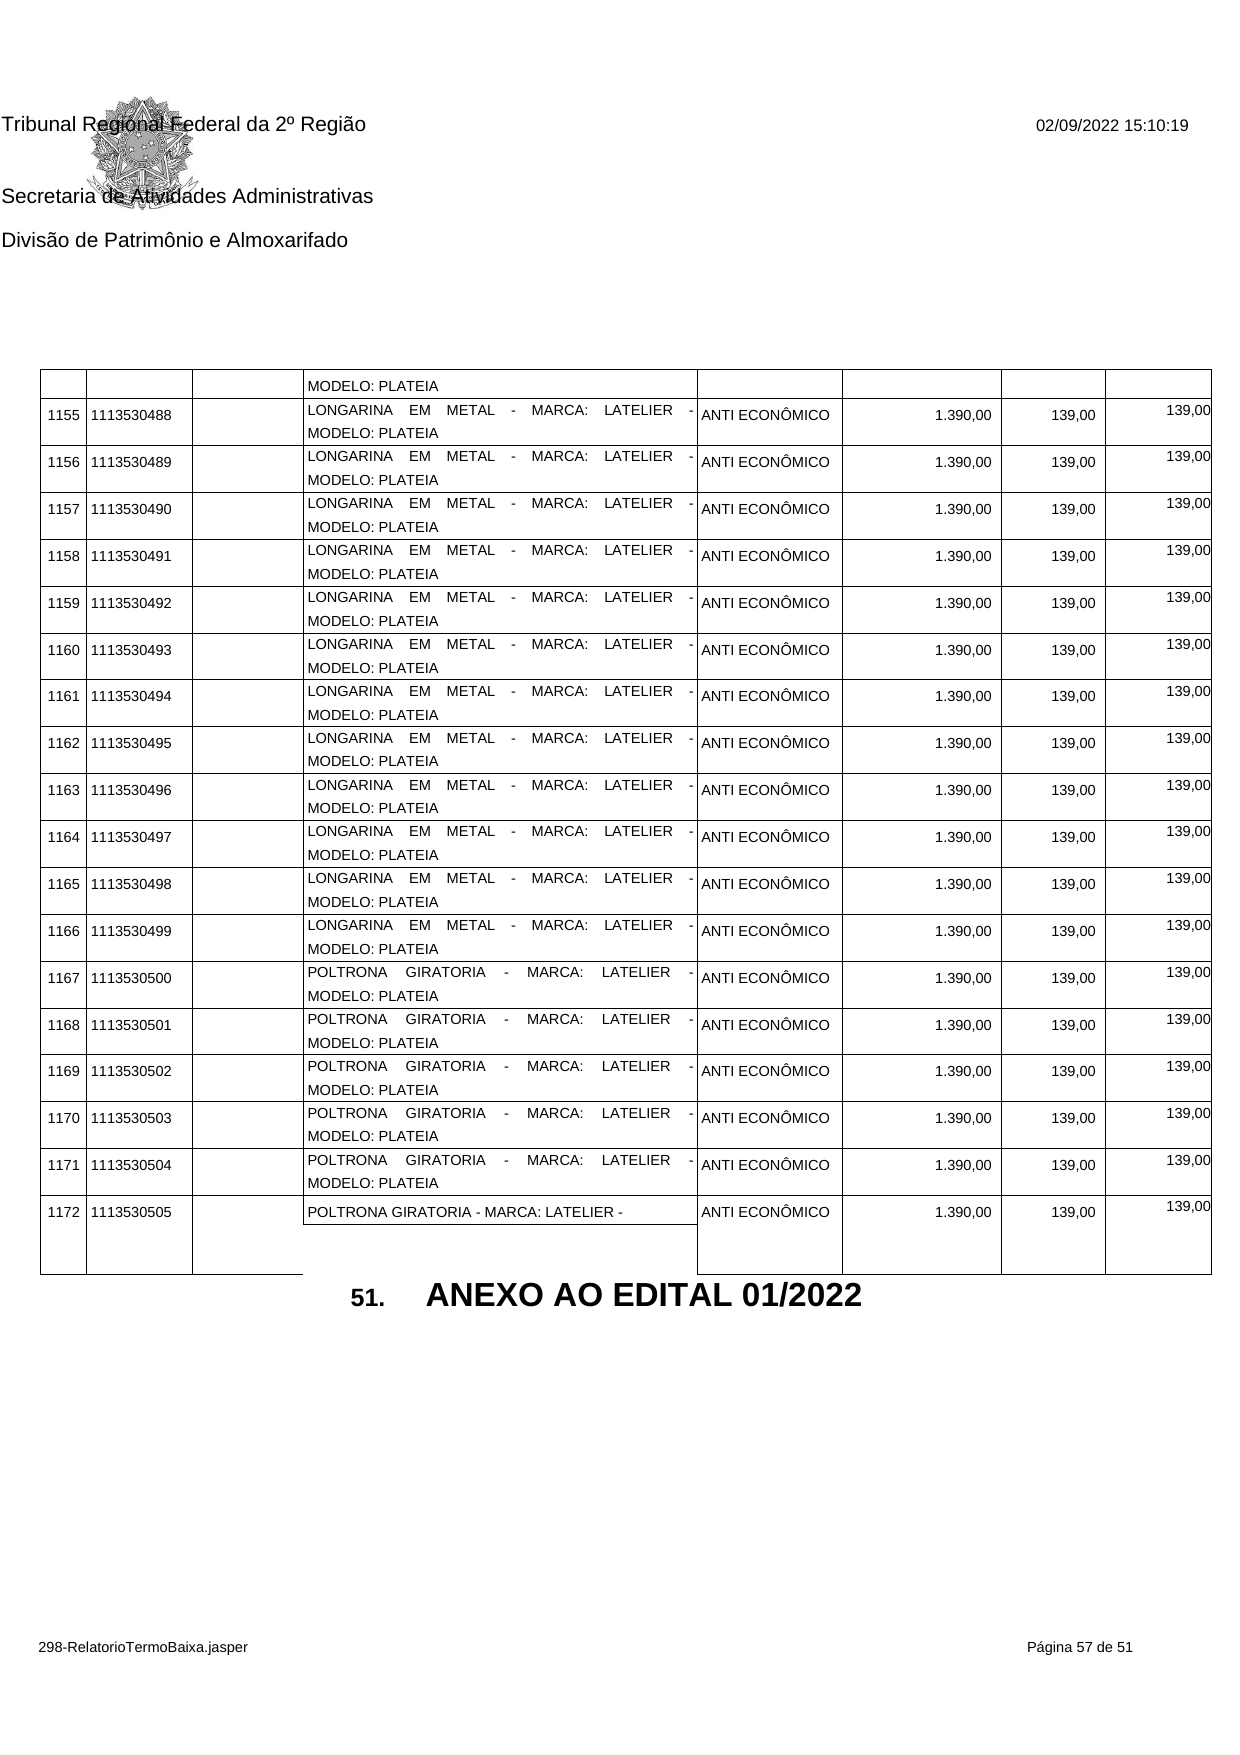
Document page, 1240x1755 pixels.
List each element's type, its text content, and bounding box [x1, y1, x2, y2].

table_cell 139,00 [1106, 634, 1211, 679]
table_cell ANTI ECONÔMICO [698, 399, 842, 445]
table_cell ANTI ECONÔMICO [698, 774, 842, 820]
table_cell 1162 [41, 727, 86, 773]
table_cell [193, 1009, 303, 1054]
table_cell 1113530494 [87, 680, 192, 726]
table_cell LONGARINA EM METAL - MARCA: LATELIER - MODELO: PLATEIA [304, 868, 697, 914]
table_cell POLTRONA GIRATORIA - MARCA: LATELIER - MODELO: PLATEIA [304, 1055, 697, 1101]
table_cell 1164 [41, 821, 86, 867]
table_cell LONGARINA EM METAL - MARCA: LATELIER - MODELO: PLATEIA [304, 821, 697, 867]
table_cell 1.390,00 [843, 962, 1001, 1007]
table_cell 1113530491 [87, 540, 192, 586]
table_cell 1113530503 [87, 1102, 192, 1148]
table_cell 139,00 [1002, 1009, 1105, 1054]
table_cell LONGARINA EM METAL - MARCA: LATELIER - MODELO: PLATEIA [304, 915, 697, 961]
table_cell 139,00 [1106, 1149, 1211, 1195]
table_cell 1.390,00 [843, 915, 1001, 961]
table_cell 139,00 [1002, 727, 1105, 773]
table_cell POLTRONA GIRATORIA - MARCA: LATELIER - MODELO: PLATEIA [304, 1149, 697, 1195]
table_cell ANTI ECONÔMICO [698, 1102, 842, 1148]
table_cell ANTI ECONÔMICO [698, 727, 842, 773]
table_cell 139,00 [1002, 962, 1105, 1007]
table_cell 1169 [41, 1055, 86, 1101]
table_cell 1.390,00 [843, 774, 1001, 820]
table_cell 1.390,00 [843, 1196, 1001, 1273]
table_cell 139,00 [1106, 587, 1211, 632]
table_cell 1160 [41, 634, 86, 679]
table_cell 139,00 [1106, 962, 1211, 1007]
table_cell 1113530496 [87, 774, 192, 820]
table_cell [193, 1102, 303, 1148]
table_cell LONGARINA EM METAL - MARCA: LATELIER - MODELO: PLATEIA [304, 399, 697, 445]
table_cell 139,00 [1002, 680, 1105, 726]
table_cell ANTI ECONÔMICO [698, 868, 842, 914]
table_cell 1113530488 [87, 399, 192, 445]
table_cell 139,00 [1106, 446, 1211, 492]
table_cell 139,00 [1002, 493, 1105, 539]
table_cell [193, 587, 303, 632]
table_cell [1002, 370, 1105, 398]
table_cell ANTI ECONÔMICO [698, 962, 842, 1007]
table_cell 1.390,00 [843, 493, 1001, 539]
table_cell [41, 370, 86, 398]
table_cell 1172 [41, 1196, 86, 1273]
table_cell 1159 [41, 587, 86, 632]
table_cell ANTI ECONÔMICO [698, 1055, 842, 1101]
table_cell ANTI ECONÔMICO [698, 680, 842, 726]
table_cell 139,00 [1002, 587, 1105, 632]
table_cell LONGARINA EM METAL - MARCA: LATELIER - MODELO: PLATEIA [304, 446, 697, 492]
table_cell 1167 [41, 962, 86, 1007]
table_cell LONGARINA EM METAL - MARCA: LATELIER - MODELO: PLATEIA [304, 540, 697, 586]
table_cell 1.390,00 [843, 727, 1001, 773]
table_cell 139,00 [1106, 915, 1211, 961]
table_cell 1168 [41, 1009, 86, 1054]
table_cell [193, 634, 303, 679]
table_cell [193, 727, 303, 773]
table_cell 139,00 [1002, 1102, 1105, 1148]
subtitle ANEXO AO EDITAL 01/2022 [0, 1274, 1213, 1313]
table_cell [1106, 370, 1211, 398]
table_cell 139,00 [1106, 1009, 1211, 1054]
table_cell 1113530495 [87, 727, 192, 773]
table_cell 139,00 [1106, 821, 1211, 867]
table_cell 139,00 [1106, 540, 1211, 586]
table_cell 1113530492 [87, 587, 192, 632]
table_cell 1113530501 [87, 1009, 192, 1054]
table_cell 139,00 [1002, 1196, 1105, 1273]
table_cell 1165 [41, 868, 86, 914]
table_cell ANTI ECONÔMICO [698, 1196, 842, 1273]
table_cell [843, 370, 1001, 398]
table_cell ANTI ECONÔMICO [698, 1009, 842, 1054]
table_cell 1.390,00 [843, 634, 1001, 679]
table_cell [193, 680, 303, 726]
table_cell 1113530499 [87, 915, 192, 961]
table_cell 1157 [41, 493, 86, 539]
table_cell 139,00 [1002, 774, 1105, 820]
table_cell [193, 399, 303, 445]
table_cell 139,00 [1002, 1149, 1105, 1195]
table_cell 139,00 [1002, 399, 1105, 445]
table_cell 139,00 [1002, 821, 1105, 867]
table_cell [193, 915, 303, 961]
table_cell 139,00 [1106, 868, 1211, 914]
table_cell LONGARINA EM METAL - MARCA: LATELIER - MODELO: PLATEIA [304, 493, 697, 539]
table_cell 139,00 [1002, 540, 1105, 586]
table_cell 1113530504 [87, 1149, 192, 1195]
table_cell 139,00 [1106, 1102, 1211, 1148]
table_cell 1166 [41, 915, 86, 961]
table_cell LONGARINA EM METAL - MARCA: LATELIER - MODELO: PLATEIA [304, 634, 697, 679]
table_cell ANTI ECONÔMICO [698, 587, 842, 632]
table_cell 139,00 [1106, 1196, 1211, 1273]
table_cell [193, 962, 303, 1007]
table_cell 139,00 [1002, 446, 1105, 492]
table_cell ANTI ECONÔMICO [698, 634, 842, 679]
table_cell 139,00 [1106, 727, 1211, 773]
table_cell 1.390,00 [843, 868, 1001, 914]
table_cell 1113530489 [87, 446, 192, 492]
table_cell 139,00 [1106, 680, 1211, 726]
table_cell ANTI ECONÔMICO [698, 821, 842, 867]
table_cell 1171 [41, 1149, 86, 1195]
table_cell [193, 1149, 303, 1195]
table_cell 1163 [41, 774, 86, 820]
table_cell [193, 1055, 303, 1101]
table_cell 1113530490 [87, 493, 192, 539]
table_cell LONGARINA EM METAL - MARCA: LATELIER - MODELO: PLATEIA [304, 680, 697, 726]
table_cell 139,00 [1106, 1055, 1211, 1101]
table_cell POLTRONA GIRATORIA - MARCA: LATELIER - [304, 1196, 697, 1224]
table_cell 1.390,00 [843, 821, 1001, 867]
table_cell 1113530497 [87, 821, 192, 867]
table_cell [193, 493, 303, 539]
table_cell 1156 [41, 446, 86, 492]
table_cell 1.390,00 [843, 1055, 1001, 1101]
table_cell 1.390,00 [843, 446, 1001, 492]
table_cell 139,00 [1106, 399, 1211, 445]
table_cell 1155 [41, 399, 86, 445]
table_cell [193, 446, 303, 492]
table_cell 1.390,00 [843, 680, 1001, 726]
table_cell 1170 [41, 1102, 86, 1148]
table_cell [193, 370, 303, 398]
table_cell 1161 [41, 680, 86, 726]
table_cell 1.390,00 [843, 587, 1001, 632]
table_cell 139,00 [1002, 868, 1105, 914]
table_cell [87, 370, 192, 398]
table_cell [193, 821, 303, 867]
table_cell 1113530500 [87, 962, 192, 1007]
table_cell 1113530502 [87, 1055, 192, 1101]
table_cell LONGARINA EM METAL - MARCA: LATELIER - MODELO: PLATEIA [304, 774, 697, 820]
table_cell ANTI ECONÔMICO [698, 493, 842, 539]
table_cell LONGARINA EM METAL - MARCA: LATELIER - MODELO: PLATEIA [304, 587, 697, 632]
table_cell 1.390,00 [843, 1149, 1001, 1195]
table_cell 1158 [41, 540, 86, 586]
table_cell POLTRONA GIRATORIA - MARCA: LATELIER - MODELO: PLATEIA [304, 1009, 697, 1054]
table_cell 1.390,00 [843, 1009, 1001, 1054]
table_cell POLTRONA GIRATORIA - MARCA: LATELIER - MODELO: PLATEIA [304, 1102, 697, 1148]
table_cell - MODELO: PLATEIA [304, 370, 697, 398]
table_cell [193, 774, 303, 820]
table_cell ANTI ECONÔMICO [698, 540, 842, 586]
table_cell POLTRONA GIRATORIA - MARCA: LATELIER - MODELO: PLATEIA [304, 962, 697, 1007]
table_cell ANTI ECONÔMICO [698, 915, 842, 961]
table_cell 139,00 [1002, 634, 1105, 679]
table_cell 139,00 [1002, 1055, 1105, 1101]
table_cell 1.390,00 [843, 1102, 1001, 1148]
table_cell [303, 1225, 697, 1273]
table_cell ANTI ECONÔMICO [698, 1149, 842, 1195]
table_cell 1113530493 [87, 634, 192, 679]
table_cell [193, 540, 303, 586]
table_cell 139,00 [1002, 915, 1105, 961]
table_cell ANTI ECONÔMICO [698, 446, 842, 492]
table_cell 1.390,00 [843, 540, 1001, 586]
table_cell 139,00 [1106, 774, 1211, 820]
table_cell [193, 868, 303, 914]
table_cell 1113530505 [87, 1196, 192, 1273]
table_cell 1113530498 [87, 868, 192, 914]
table_cell 1.390,00 [843, 399, 1001, 445]
table_cell [698, 370, 842, 398]
table_cell 139,00 [1106, 493, 1211, 539]
table_cell LONGARINA EM METAL - MARCA: LATELIER - MODELO: PLATEIA [304, 727, 697, 773]
table_cell [193, 1196, 303, 1273]
